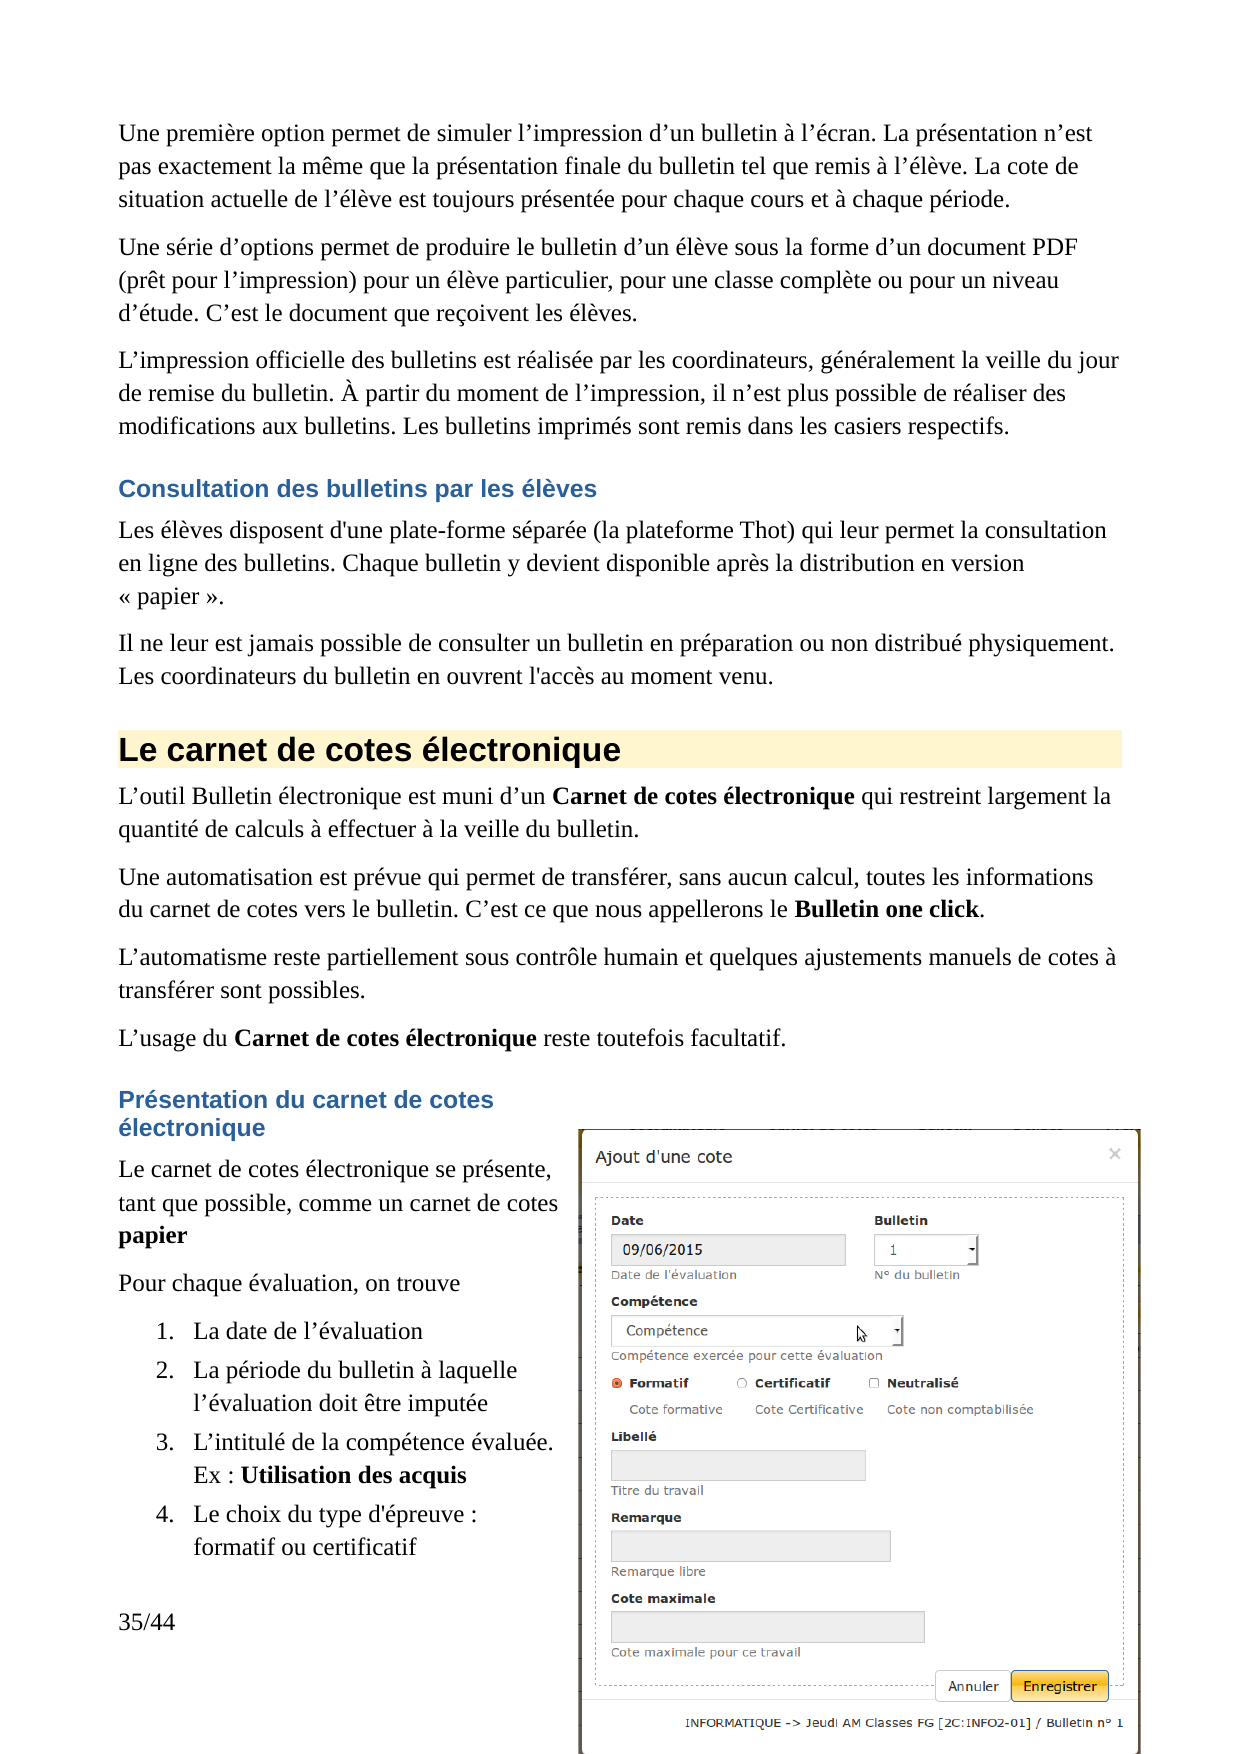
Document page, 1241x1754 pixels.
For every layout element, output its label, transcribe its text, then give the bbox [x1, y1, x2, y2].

list La période du bulletin à laquelle l’évaluation doit être imputée [156, 1355, 578, 1417]
text L’usage du Carnet de cotes électronique reste toutefois facultatif. [118, 1023, 1122, 1052]
text Une automatisation est prévue qui permet de transférer, sans aucun calcul, toutes les informations du carnet de cotes vers le bulletin. C’est ce que nous appellerons le Bulletin one click. [118, 862, 1122, 923]
text Il ne leur est jamais possible de consulter un bulletin en préparation ou non distribué physiquement. Les coordinateurs du bulletin en ouvrent l'accès au moment venu. [118, 628, 1122, 690]
text L’outil Bulletin électronique est muni d’un Carnet de cotes électronique qui restreint largement la quantité de calculs à effectuer à la veille du bulletin. [118, 781, 1122, 843]
subtitle Le carnet de cotes électronique [118, 730, 1122, 768]
text L’impression officielle des bulletins est réalisée par les coordinateurs, généralement la veille du jour de remise du bulletin. À partir du moment de l’impression, il n’est plus possible de réaliser des modifications aux bulletins. Les bulletins imprimés sont remis dans les casiers respectifs. [118, 345, 1122, 440]
text Une série d’options permet de produire le bulletin d’un élève sous la forme d’un document PDF (prêt pour l’impression) pour un élève particulier, pour une classe complète ou pour un niveau d’étude. C’est le document que reçoivent les élèves. [118, 232, 1122, 327]
list Le choix du type d'épreuve : formatif ou certificatif [156, 1499, 578, 1561]
text Pour chaque évaluation, on trouve [118, 1268, 578, 1297]
text L’automatisme reste partiellement sous contrôle humain et quelques ajustements manuels de cotes à transférer sont possibles. [118, 942, 1122, 1004]
list La date de l’évaluation [156, 1316, 578, 1344]
picture [578, 1129, 1141, 1754]
subtitle Présentation du carnet de cotes électronique [118, 1085, 1122, 1142]
text Les élèves disposent d'une plate-forme séparée (la plateforme Thot) qui leur permet la consultation en ligne des bulletins. Chaque bulletin y devient disponible après la distribution en version « papier ». [118, 515, 1122, 609]
text Une première option permet de simuler l’impression d’un bulletin à l’écran. La présentation n’est pas exactement la même que la présentation finale du bulletin tel que remis à l’élève. La cote de situation actuelle de l’élève est toujours présentée pour chaque cours et à chaque période. [118, 118, 1122, 213]
list L’intitulé de la compétence évaluée. Ex : Utilisation des acquis [156, 1427, 578, 1488]
text Le carnet de cotes électronique se présente, tant que possible, comme un carnet de cotes papier [118, 1154, 578, 1249]
subtitle Consultation des bulletins par les élèves [118, 474, 1122, 502]
